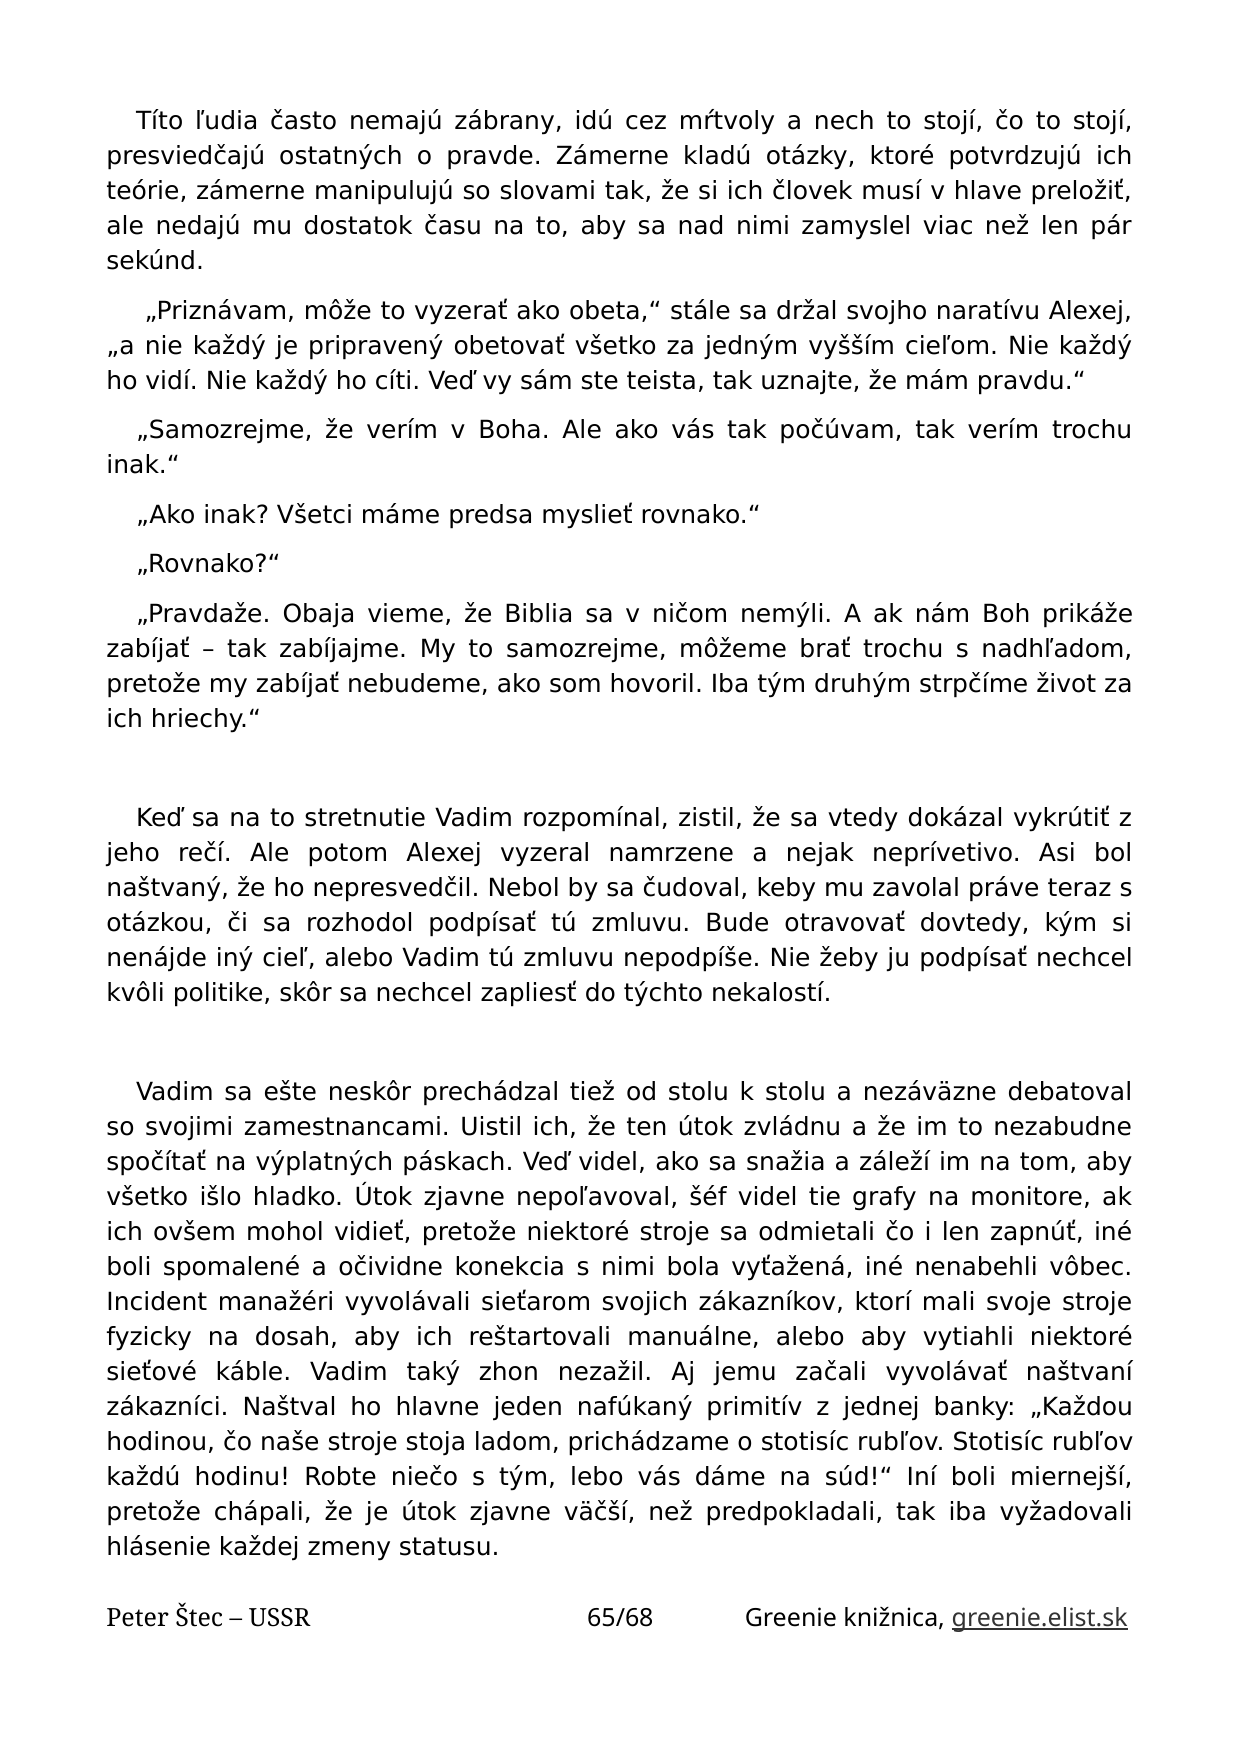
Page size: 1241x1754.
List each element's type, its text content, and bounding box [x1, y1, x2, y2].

text „Pravdaže. Obaja vieme, že Biblia sa v ničom nemýli. A ak nám Boh prikáže zabíjať – tak zabíjajme. My to samozrejme, môžeme brať trochu s nadhľadom, pretože my zabíjať nebudeme, ako som hovoril. Iba tým druhým strpčíme život za ich hriechy.“ [106, 599, 1134, 733]
text „Samozrejme, že verím v Boha. Ale ako vás tak počúvam, tak verím trochu inak.“ [106, 415, 1134, 479]
text „Priznávam, môže to vyzerať ako obeta,“ stále sa držal svojho naratívu Alexej, „a nie každý je pripravený obetovať všetko za jedným vyšším cieľom. Nie každý ho vidí. Nie každý ho cíti. Veď vy sám ste teista, tak uznajte, že mám pravdu.“ [106, 296, 1134, 395]
text „Rovnako?“ [106, 549, 1134, 579]
text Títo ľudia často nemajú zábrany, idú cez mŕtvoly a nech to stojí, čo to stojí, presviedčajú ostatných o pravde. Zámerne kladú otázky, ktoré potvrdzujú ich teórie, zámerne manipulujú so slovami tak, že si ich človek musí v hlave preložiť, ale nedajú mu dostatok času na to, aby sa nad nimi zamyslel viac než len pár sekúnd. [106, 106, 1134, 275]
text Keď sa na to stretnutie Vadim rozpomínal, zistil, že sa vtedy dokázal vykrútiť z jeho rečí. Ale potom Alexej vyzeral namrzene a nejak neprívetivo. Asi bol naštvaný, že ho nepresvedčil. Nebol by sa čudoval, keby mu zavolal práve teraz s otázkou, či sa rozhodol podpísať tú zmluvu. Bude otravovať dovtedy, kým si nenájde iný cieľ, alebo Vadim tú zmluvu nepodpíše. Nie žeby ju podpísať nechcel kvôli politike, skôr sa nechcel zapliesť do týchto nekalostí. [106, 803, 1134, 1007]
text Vadim sa ešte neskôr prechádzal tiež od stolu k stolu a nezáväzne debatoval so svojimi zamestnancami. Uistil ich, že ten útok zvládnu a že im to nezabudne spočítať na výplatných páskach. Veď videl, ako sa snažia a záleží im na tom, aby všetko išlo hladko. Útok zjavne nepoľavoval, šéf videl tie grafy na monitore, ak ich ovšem mohol vidieť, pretože niektoré stroje sa odmietali čo i len zapnúť, iné boli spomalené a očividne konekcia s nimi bola vyťažená, iné nenabehli vôbec. Incident manažéri vyvolávali sieťarom svojich zákazníkov, ktorí mali svoje stroje fyzicky na dosah, aby ich reštartovali manuálne, alebo aby vytiahli niektoré sieťové káble. Vadim taký zhon nezažil. Aj jemu začali vyvolávať naštvaní zákazníci. Naštval ho hlavne jeden nafúkaný primitív z jednej banky: „Každou hodinou, čo naše stroje stoja ladom, prichádzame o stotisíc rubľov. Stotisíc rubľov každú hodinu! Robte niečo s tým, lebo vás dáme na súd!“ Iní boli miernejší, pretože chápali, že je útok zjavne väčší, než predpokladali, tak iba vyžadovali hlásenie každej zmeny statusu. [106, 1077, 1134, 1562]
text „Ako inak? Všetci máme predsa myslieť rovnako.“ [106, 500, 1134, 529]
